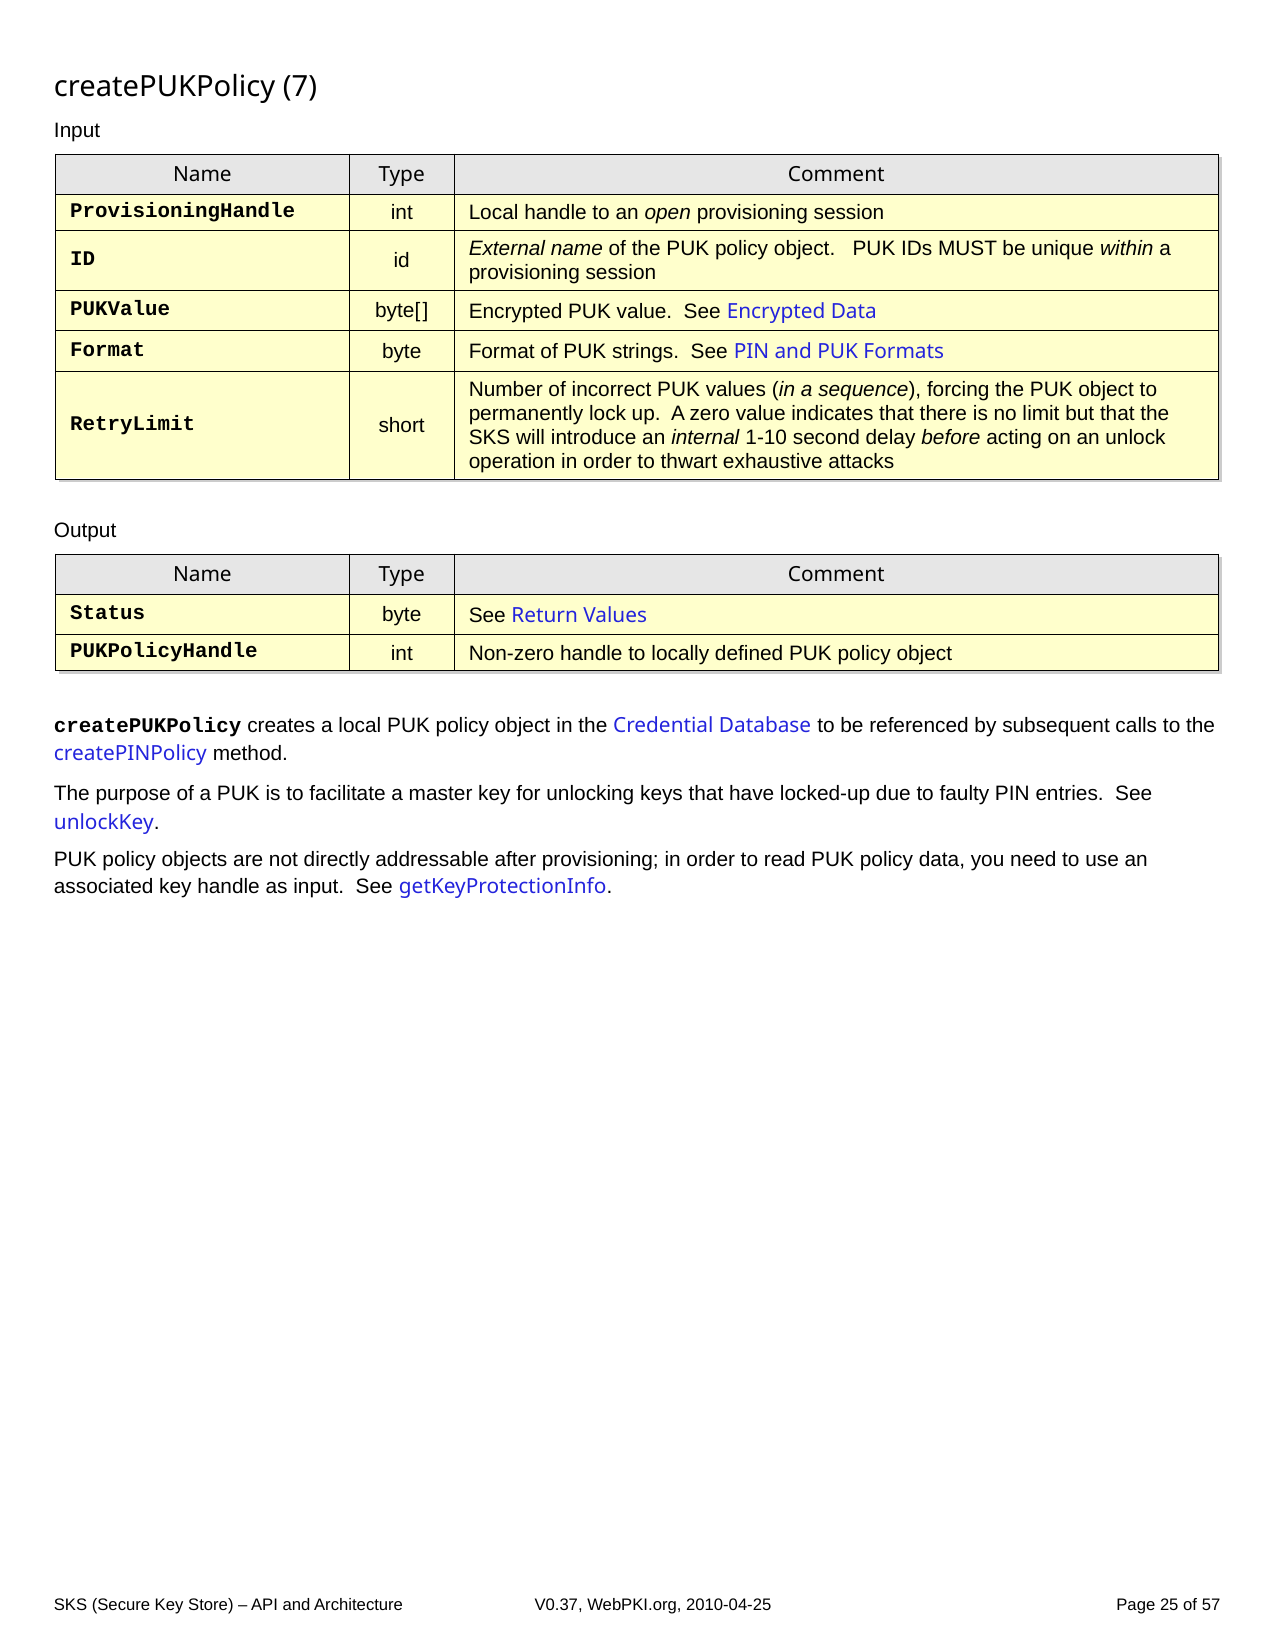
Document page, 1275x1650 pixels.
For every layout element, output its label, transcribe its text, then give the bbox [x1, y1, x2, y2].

table_header Type [350, 555, 454, 594]
table_cell PUKValue [56, 291, 349, 330]
text createPUKPolicy creates a local PUK policy object in the Credential Database to be referenced by subsequent calls to the createPINPolicy method. [54, 710, 1221, 767]
table_cell Format of PUK strings. See PIN and PUK Formats [455, 331, 1218, 371]
table_cell id [350, 231, 454, 290]
table_cell int [350, 195, 454, 230]
table_cell Status [56, 595, 349, 634]
text Input [54, 118, 1221, 142]
table_header Type [350, 155, 454, 194]
table_cell byte [350, 595, 454, 634]
table_cell byte[ ] [350, 291, 454, 330]
table_cell Number of incorrect PUK values (in a sequence), forcing the PUK object to permanently lock up. A zero value indicates that there is no limit but that the SKS will introduce an internal 1‑10 second delay before acting on an unlock operation in order to thwart exhaustive attacks [455, 372, 1218, 478]
text The purpose of a PUK is to facilitate a master key for unlocking keys that have locked-up due to faulty PIN entries. See unlockKey. [54, 778, 1221, 835]
table_header Comment [455, 155, 1218, 194]
table_cell ProvisioningHandle [56, 195, 349, 230]
table_cell PUKPolicyHandle [56, 635, 349, 670]
table_cell ID [56, 231, 349, 290]
table_cell short [350, 372, 454, 478]
table_cell External name of the PUK policy object. PUK IDs MUST be unique within a provisioning session [455, 231, 1218, 290]
table_header Name [56, 555, 349, 594]
table_header Name [56, 155, 349, 194]
table_cell Non-zero handle to locally defined PUK policy object [455, 635, 1218, 670]
table_cell byte [350, 331, 454, 371]
table_header Comment [455, 555, 1218, 594]
text PUK policy objects are not directly addressable after provisioning; in order to read PUK policy data, you need to use an associated key handle as input. See getKeyProtectionInfo. [54, 847, 1221, 899]
subtitle createPUKPolicy (7) [54, 66, 1221, 105]
table_cell Local handle to an open provisioning session [455, 195, 1218, 230]
text Output [54, 518, 1221, 542]
table_cell Format [56, 331, 349, 371]
table_cell int [350, 635, 454, 670]
table_cell RetryLimit [56, 372, 349, 478]
table_cell See Return Values [455, 595, 1218, 634]
table_cell Encrypted PUK value. See Encrypted Data [455, 291, 1218, 330]
